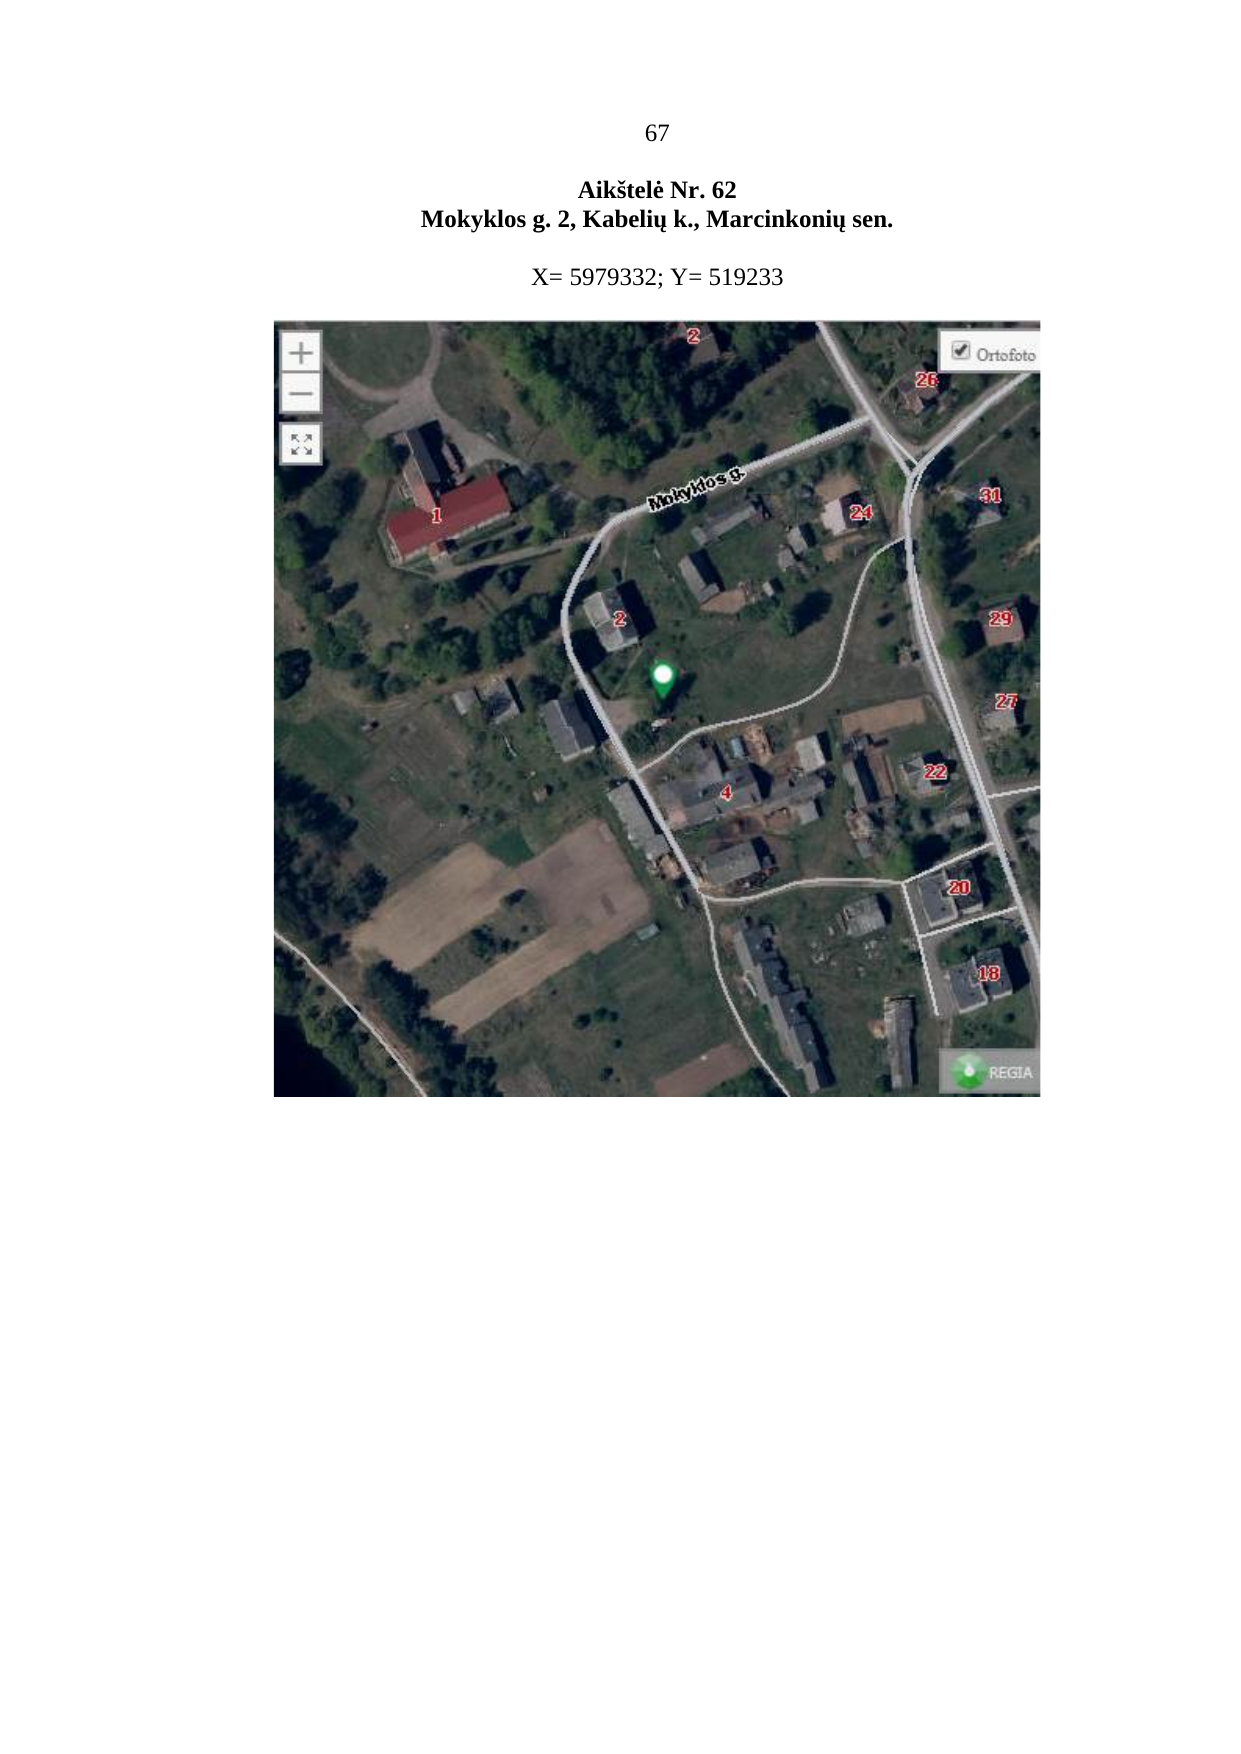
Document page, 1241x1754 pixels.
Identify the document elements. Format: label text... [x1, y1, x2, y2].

text X= 5979332; Y= 519233 [133, 262, 1181, 291]
text Aikštelė Nr. 62 [133, 176, 1181, 204]
text Mokyklos g. 2, Kabelių k., Marcinkonių sen. [133, 204, 1181, 233]
